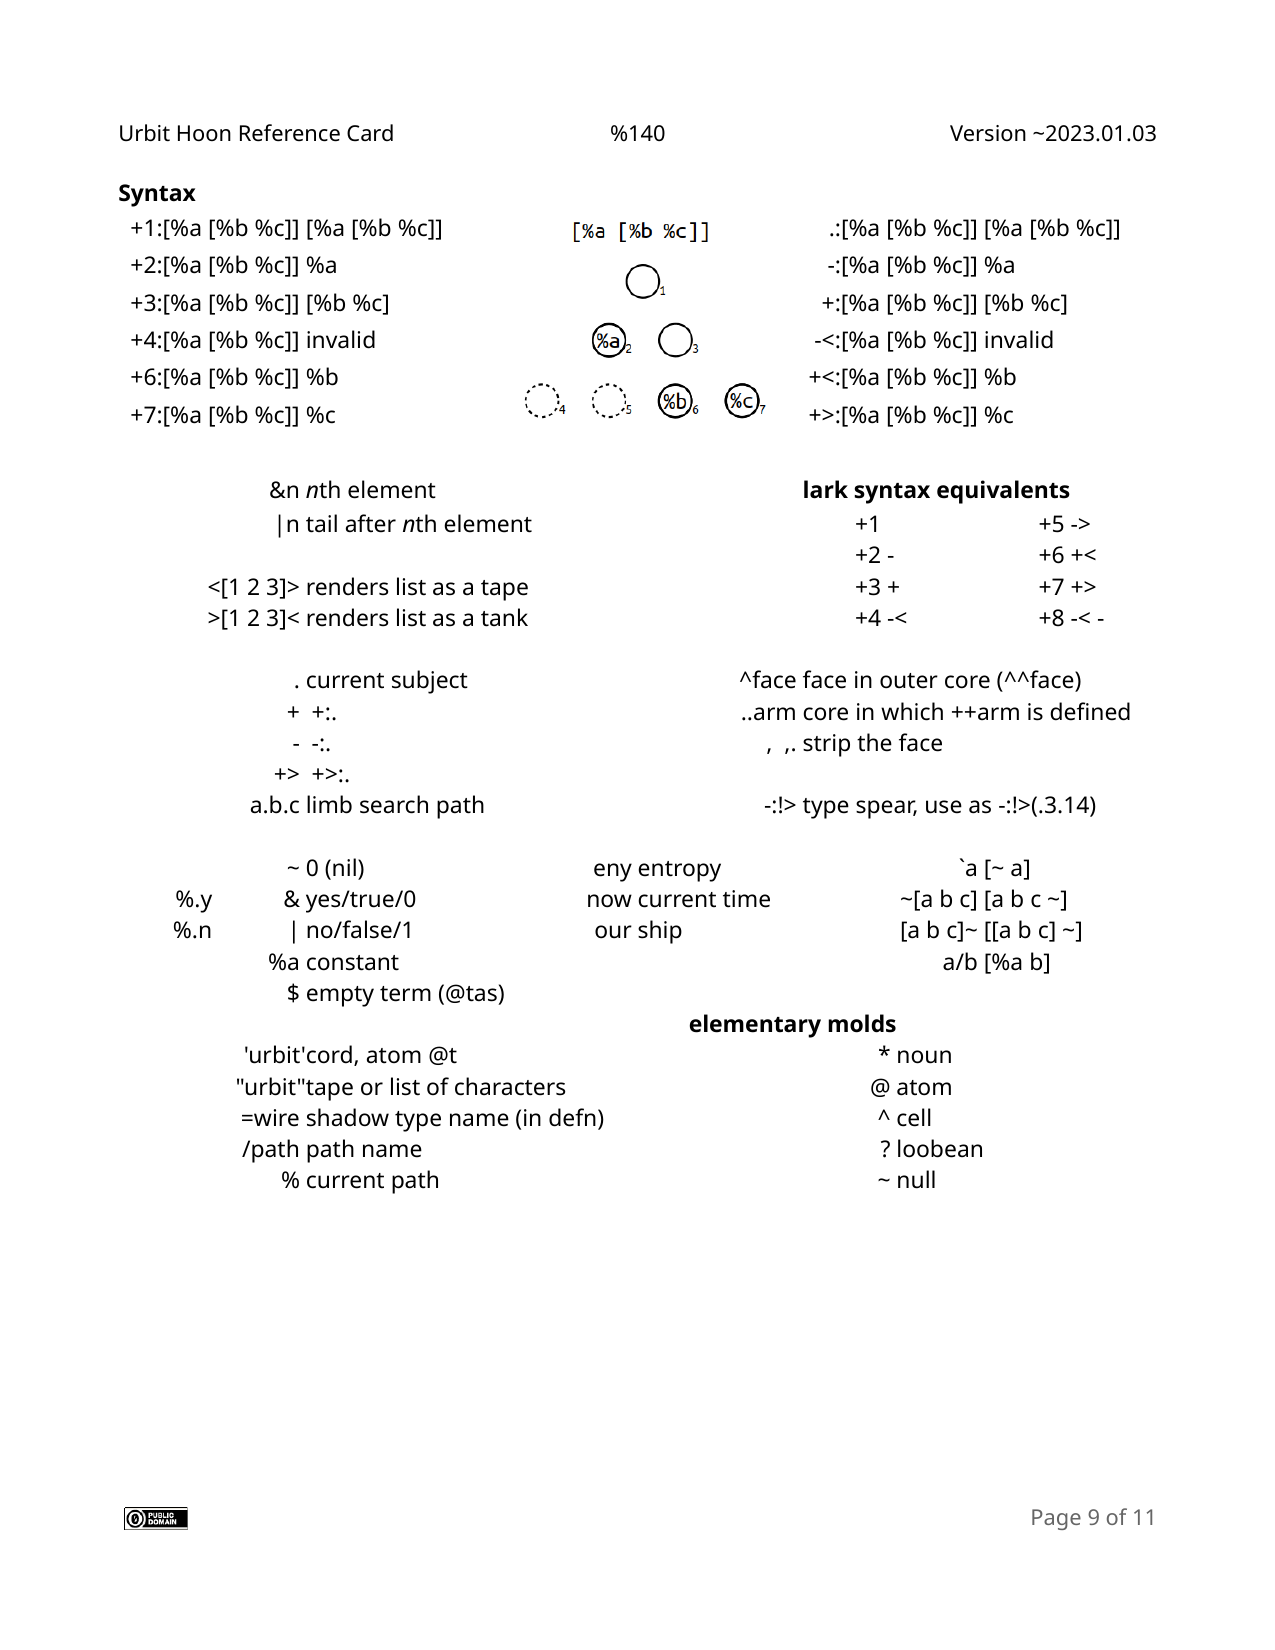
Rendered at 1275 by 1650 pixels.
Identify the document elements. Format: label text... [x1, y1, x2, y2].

table_cell eny [464, 852, 637, 883]
table_cell |n [118, 508, 306, 539]
table_cell %b [306, 358, 464, 396]
table_cell * [638, 1039, 896, 1070]
table_cell loobean [896, 1133, 1157, 1164]
table_cell +2:[%a [%b %c]] [118, 246, 306, 283]
table_cell % [118, 1164, 306, 1195]
table_header [465, 210, 637, 246]
table_cell [118, 433, 306, 470]
picture [124, 1507, 188, 1530]
table_cell ~ [118, 852, 306, 883]
table_cell [[a b c] ~] [984, 914, 1157, 945]
table_cell +5 [984, 508, 1070, 539]
table_cell constant [306, 945, 464, 977]
table_cell strip the face [803, 727, 984, 758]
table_cell [638, 820, 802, 852]
table_cell <[1 2 3]> [118, 570, 306, 602]
table_cell +:[%a [%b %c]] [803, 284, 984, 321]
table_cell shadow type name (in defn) [306, 1102, 637, 1133]
table_cell a.b.c [118, 789, 306, 820]
table_cell invalid [306, 321, 464, 358]
table_cell [638, 509, 802, 539]
table_cell +:. [306, 695, 464, 727]
table_cell [464, 695, 637, 727]
table_cell &n [118, 470, 306, 508]
table_cell [803, 633, 1157, 664]
table_header [%a [%b %c]] [984, 209, 1157, 246]
table_cell %c [306, 396, 464, 433]
table_cell elementary molds [638, 1008, 896, 1039]
table_cell tape or list of characters [306, 1070, 637, 1102]
table_cell %a [984, 246, 1157, 283]
table_cell ^ [638, 1102, 896, 1133]
table_cell ship [638, 914, 802, 945]
table_cell [638, 570, 802, 602]
table_cell +7:[%a [%b %c]] [118, 396, 306, 433]
table_cell [638, 602, 802, 633]
table_cell empty term (@tas) [306, 977, 637, 1008]
table_cell + [118, 695, 306, 727]
table_cell +< [1070, 539, 1157, 570]
text Syntax [118, 177, 1157, 209]
table_cell ? [638, 1133, 896, 1164]
table_cell [118, 539, 306, 570]
table_cell [306, 633, 637, 664]
table_cell +1 [803, 508, 887, 539]
table_cell yes/true/0 [306, 883, 464, 914]
table_cell @ [638, 1070, 896, 1102]
table_cell =wire [118, 1102, 306, 1133]
table_cell our [464, 914, 637, 945]
table_cell tail after nth element [306, 508, 637, 539]
table_cell +7 [984, 570, 1070, 602]
table_cell now [464, 883, 637, 914]
table_cell +4:[%a [%b %c]] [118, 321, 306, 358]
table_cell [118, 820, 306, 852]
picture [505, 219, 778, 420]
table_cell [638, 434, 802, 470]
table_cell [465, 285, 505, 321]
table_cell [803, 758, 1157, 789]
table_cell -> [1070, 508, 1157, 539]
table_cell [803, 820, 984, 852]
table_cell [638, 471, 802, 508]
table_cell +3 [803, 570, 887, 602]
table_cell [896, 1008, 1157, 1039]
table_cell [984, 433, 1157, 470]
table_cell [464, 727, 637, 758]
table_cell type spear, use as -:!>(.3.14) [803, 789, 1157, 820]
table_cell >[1 2 3]< [118, 602, 306, 633]
table_cell null [896, 1164, 1157, 1195]
table_cell [118, 1008, 306, 1039]
table_cell current time [638, 883, 802, 914]
table_cell +>:[%a [%b %c]] [803, 396, 984, 433]
table_cell nth element [306, 470, 464, 508]
table_cell -< [887, 602, 984, 633]
table_cell [778, 285, 802, 321]
table_cell +> [1070, 570, 1157, 602]
table_cell renders list as a tape [306, 570, 637, 602]
table_cell [465, 359, 505, 396]
table_cell ~ [638, 1164, 896, 1195]
table_cell | [212, 914, 306, 945]
table_cell -:. [306, 727, 464, 758]
table_cell renders list as a tank [306, 602, 637, 633]
table_cell - [887, 539, 984, 570]
table_cell -< - [1070, 602, 1157, 633]
table_cell +3:[%a [%b %c]] [118, 284, 306, 321]
table_cell [778, 322, 802, 358]
table_cell current path [306, 1164, 637, 1195]
table_header .:[%a [%b %c]] [803, 209, 984, 246]
table_header +1:[%a [%b %c]] [118, 209, 306, 246]
table_cell ^face [638, 664, 802, 695]
table_cell [638, 945, 802, 977]
table_cell invalid [984, 321, 1157, 358]
table_cell 0 (nil) [306, 852, 464, 883]
table_cell [896, 977, 1157, 1008]
table_cell entropy [638, 852, 802, 883]
table_cell . [118, 664, 306, 695]
table_cell -<:[%a [%b %c]] [803, 321, 984, 358]
table_cell %a [118, 945, 306, 977]
table_cell [638, 758, 802, 789]
table_cell lark syntax equivalents [803, 470, 1157, 508]
table_cell [638, 539, 802, 570]
table_header [%a [%b %c]] [306, 209, 464, 246]
table_cell current subject [306, 664, 637, 695]
table_cell %.n [118, 914, 212, 945]
table_cell -:[%a [%b %c]] [803, 246, 984, 283]
table_cell face in outer core (^^face) [803, 664, 1157, 695]
table_cell +2 [803, 539, 887, 570]
table_cell [984, 820, 1157, 852]
table_cell limb search path [306, 789, 637, 820]
table_cell [465, 397, 637, 433]
table_cell core in which ++arm is defined [803, 695, 1157, 727]
table_cell [803, 433, 984, 470]
table_cell [778, 247, 802, 283]
table_cell noun [896, 1039, 1157, 1070]
table_cell [984, 727, 1157, 758]
table_cell [306, 820, 464, 852]
table_cell %.y [118, 883, 212, 914]
table_cell - [118, 727, 306, 758]
table_cell +6 [984, 539, 1070, 570]
table_cell [~ a] [984, 852, 1157, 883]
table_cell +<:[%a [%b %c]] [803, 358, 984, 396]
table_cell [%b %c] [306, 284, 464, 321]
table_cell +8 [984, 602, 1070, 633]
table_cell -:!> [638, 789, 802, 820]
table_cell [465, 322, 505, 358]
table_cell [306, 1008, 637, 1039]
table_cell [118, 633, 306, 664]
table_cell [306, 433, 464, 470]
table_cell [%a b] [984, 945, 1157, 977]
table_cell 'urbit' [118, 1039, 306, 1070]
table_cell [465, 434, 637, 470]
table_cell +6:[%a [%b %c]] [118, 358, 306, 396]
table_cell no/false/1 [306, 914, 464, 945]
table_cell [887, 508, 984, 539]
table_cell cell [896, 1102, 1157, 1133]
table_cell /path [118, 1133, 306, 1164]
table_cell atom [896, 1070, 1157, 1102]
table_cell [638, 977, 896, 1008]
table_cell [465, 471, 637, 508]
table_cell [778, 359, 802, 396]
table_cell ..arm [638, 695, 802, 727]
table_cell [%b %c] [984, 284, 1157, 321]
table_cell [306, 539, 637, 570]
table_cell $ [118, 977, 306, 1008]
table_cell [638, 397, 802, 433]
table_cell ~[a b c] [803, 883, 984, 914]
table_cell path name [306, 1133, 637, 1164]
table_cell `a [803, 852, 984, 883]
table_cell , ,. [638, 727, 802, 758]
table_cell %b [984, 358, 1157, 396]
table_cell + [887, 570, 984, 602]
table_cell [465, 247, 505, 283]
table_cell & [212, 883, 306, 914]
table_cell +4 [803, 602, 887, 633]
table_cell [638, 633, 802, 664]
table_cell %a [306, 246, 464, 283]
table_cell a/b [803, 945, 984, 977]
table_header [638, 210, 802, 246]
table_cell [a b c]~ [803, 914, 984, 945]
table_cell [464, 945, 637, 977]
table_cell "urbit" [118, 1070, 306, 1102]
table_cell %c [984, 396, 1157, 433]
table_cell [464, 820, 637, 852]
table_cell cord, atom @t [306, 1039, 637, 1070]
table_cell [464, 758, 637, 789]
table_cell +> [118, 758, 306, 789]
table_cell [a b c ~] [984, 883, 1157, 914]
table_cell +>:. [306, 758, 464, 789]
